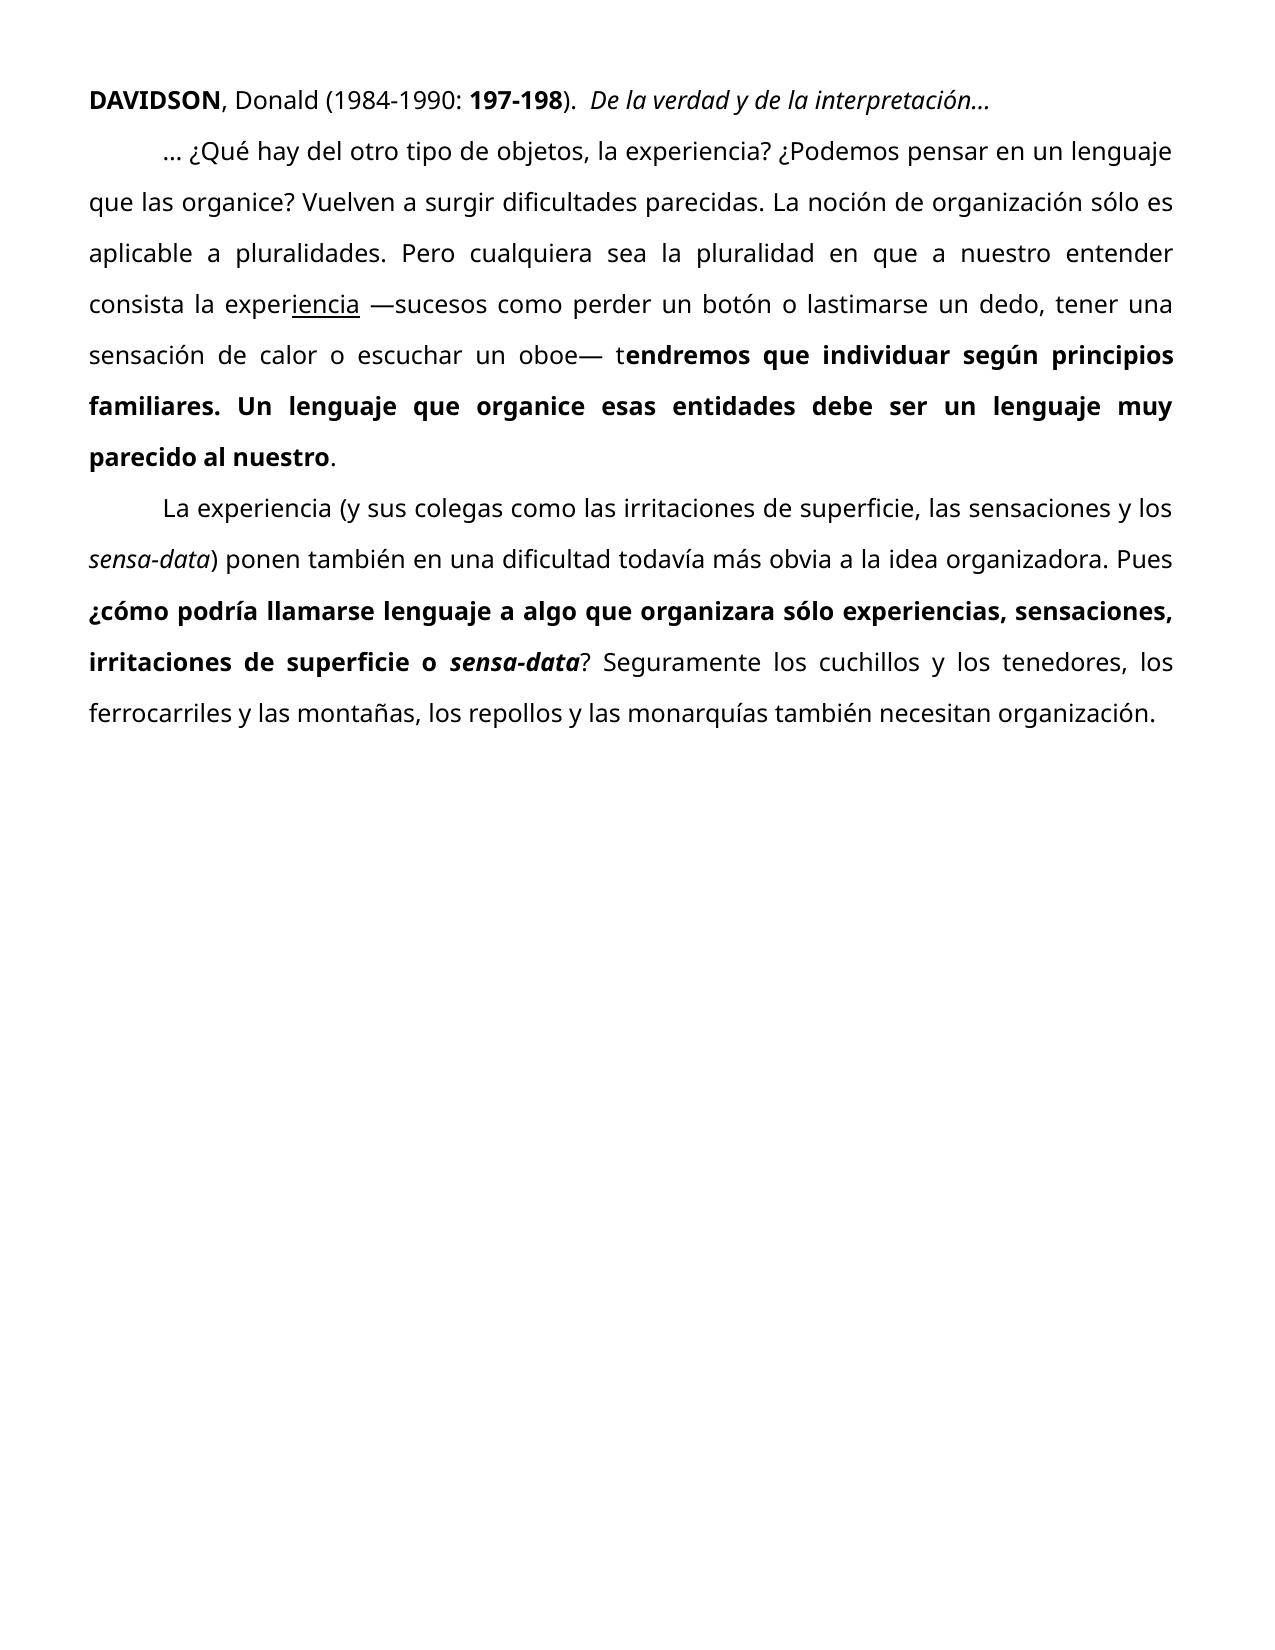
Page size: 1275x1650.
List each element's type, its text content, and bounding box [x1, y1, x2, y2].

text … ¿Qué hay del otro tipo de objetos, la experiencia? ¿Podemos pensar en un lenguaje que las organice? Vuelven a surgir dificultades parecidas. La noción de organización sólo es aplicable a pluralidades. Pero cualquiera sea la pluralidad en que a nuestro entender consista la experiencia —sucesos como perder un botón o lastimarse un dedo, tener una sensación de calor o escuchar un oboe— tendremos que individuar según principios familiares. Un lenguaje que organice esas entidades debe ser un lenguaje muy parecido al nuestro. [88, 134, 1174, 474]
text La experiencia (y sus colegas como las irritaciones de superficie, las sensaciones y los sensa-data) ponen también en una dificultad todavía más obvia a la idea organizadora. Pues ¿cómo podría llamarse lenguaje a algo que organizara sólo experiencias, sensaciones, irritaciones de superficie o sensa-data? Seguramente los cuchillos y los tenedores, los ferrocarriles y las montañas, los repollos y las monarquías también necesitan organización. [88, 491, 1174, 729]
text DAVIDSON, Donald (1984-1990: 197-198). De la verdad y de la interpretación… [88, 83, 1174, 117]
